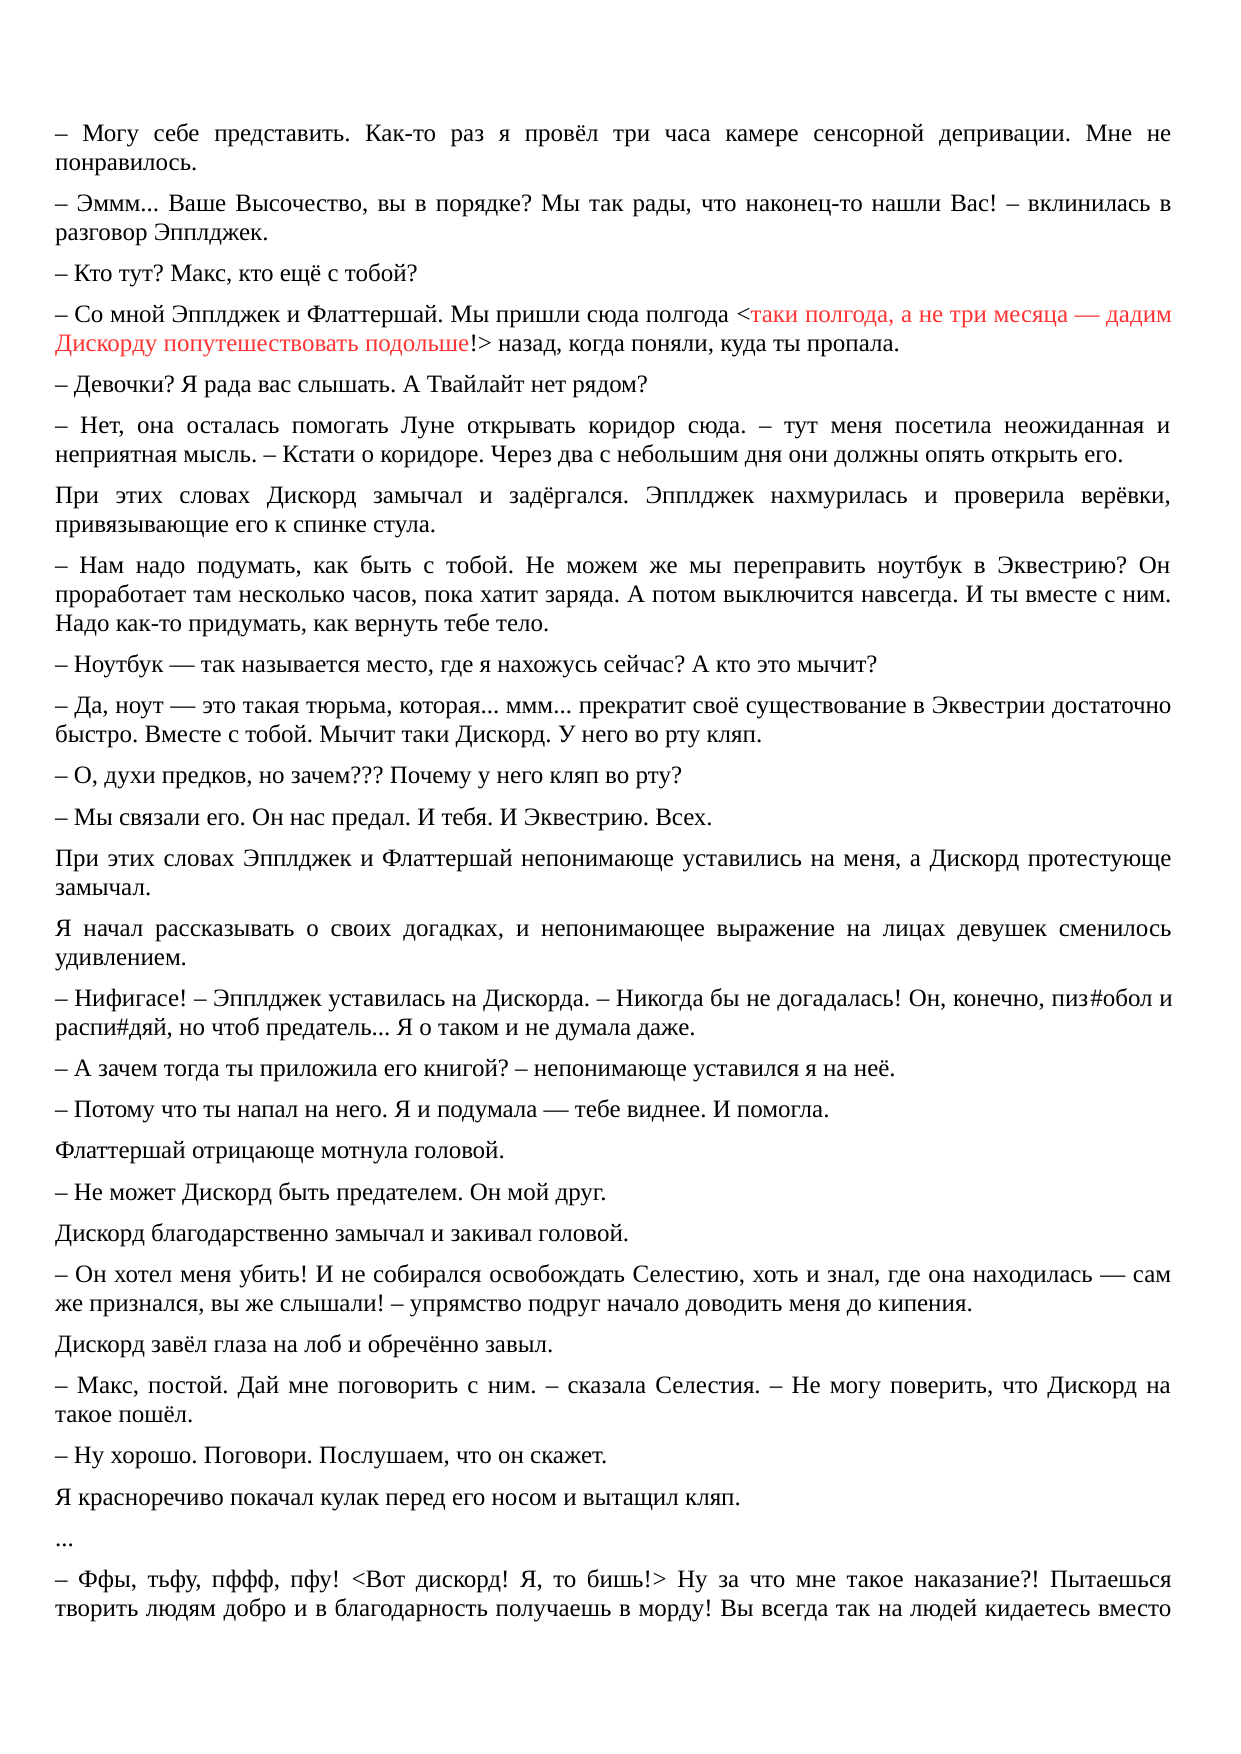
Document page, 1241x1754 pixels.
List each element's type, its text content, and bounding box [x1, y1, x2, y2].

text – Потому что ты напал на него. Я и подумала — тебе виднее. И помогла. [55, 1094, 1172, 1123]
text – А зачем тогда ты приложила его книгой? – непонимающе уставился я на неё. [55, 1053, 1172, 1082]
text – Ффы, тьфу, пффф, пфу! <Вот дискорд! Я, то бишь!> Ну за что мне такое наказание?! Пытаешься творить людям добро и в благодарность получаешь в морду! Вы всегда так на людей кидаетесь вместо [55, 1564, 1172, 1622]
text – Макс, постой. Дай мне поговорить с ним. – сказала Селестия. – Не могу поверить, что Дискорд на такое пошёл. [55, 1371, 1172, 1428]
text – Мы связали его. Он нас предал. И тебя. И Эквестрию. Всех. [55, 802, 1172, 831]
text Дискорд благодарственно замычал и закивал головой. [55, 1218, 1172, 1247]
text – Кто тут? Макс, кто ещё с тобой? [55, 258, 1172, 287]
text При этих словах Дискорд замычал и задёргался. Эпплджек нахмурилась и проверила верёвки, привязывающие его к спинке стула. [55, 481, 1172, 538]
text Я начал рассказывать о своих догадках, и непонимающее выражение на лицах девушек сменилось удивлением. [55, 913, 1172, 971]
text – Со мной Эпплджек и Флаттершай. Мы пришли сюда полгода <таки полгода, а не три месяца — дадим Дискорду попутешествовать подольше!> назад, когда поняли, куда ты пропала. [55, 299, 1172, 357]
text – Он хотел меня убить! И не собирался освобождать Селестию, хоть и знал, где она находилась — сам же признался, вы же слышали! – упрямство подруг начало доводить меня до кипения. [55, 1259, 1172, 1317]
text Флаттершай отрицающе мотнула головой. [55, 1136, 1172, 1164]
text – Ну хорошо. Поговори. Послушаем, что он скажет. [55, 1441, 1172, 1469]
text Я красноречиво покачал кулак перед его носом и вытащил кляп. [55, 1482, 1172, 1511]
text – Ноутбук — так называется место, где я нахожусь сейчас? А кто это мычит? [55, 649, 1172, 678]
text – Не может Дискорд быть предателем. Он мой друг. [55, 1177, 1172, 1206]
text – Нам надо подумать, как быть с тобой. Не можем же мы переправить ноутбук в Эквестрию? Он проработает там несколько часов, пока хатит заряда. А потом выключится навсегда. И ты вместе с ним. Надо как-то придумать, как вернуть тебе тело. [55, 551, 1172, 637]
text ... [55, 1523, 1172, 1552]
text – Нифигасе! – Эпплджек уставилась на Дискорда. – Никогда бы не догадалась! Он, конечно, пиз#обол и распи#дяй, но чтоб предатель... Я о таком и не думала даже. [55, 983, 1172, 1041]
text – Нет, она осталась помогать Луне открывать коридор сюда. – тут меня посетила неожиданная и неприятная мысль. – Кстати о коридоре. Через два с небольшим дня они должны опять открыть его. [55, 411, 1172, 468]
text – Да, ноут — это такая тюрьма, которая... ммм... прекратит своё существование в Эквестрии достаточно быстро. Вместе с тобой. Мычит таки Дискорд. У него во рту кляп. [55, 691, 1172, 748]
text – Девочки? Я рада вас слышать. А Твайлайт нет рядом? [55, 369, 1172, 398]
text Дискорд завёл глаза на лоб и обречённо завыл. [55, 1329, 1172, 1358]
text – Эммм... Ваше Высочество, вы в порядке? Мы так рады, что наконец-то нашли Вас! – вклинилась в разговор Эпплджек. [55, 188, 1172, 246]
text При этих словах Эпплджек и Флаттершай непонимающе уставились на меня, а Дискорд протестующе замычал. [55, 843, 1172, 901]
text – Могу себе представить. Как-то раз я провёл три часа камере сенсорной депривации. Мне не понравилось. [55, 118, 1172, 176]
text – О, духи предков, но зачем??? Почему у него кляп во рту? [55, 761, 1172, 789]
